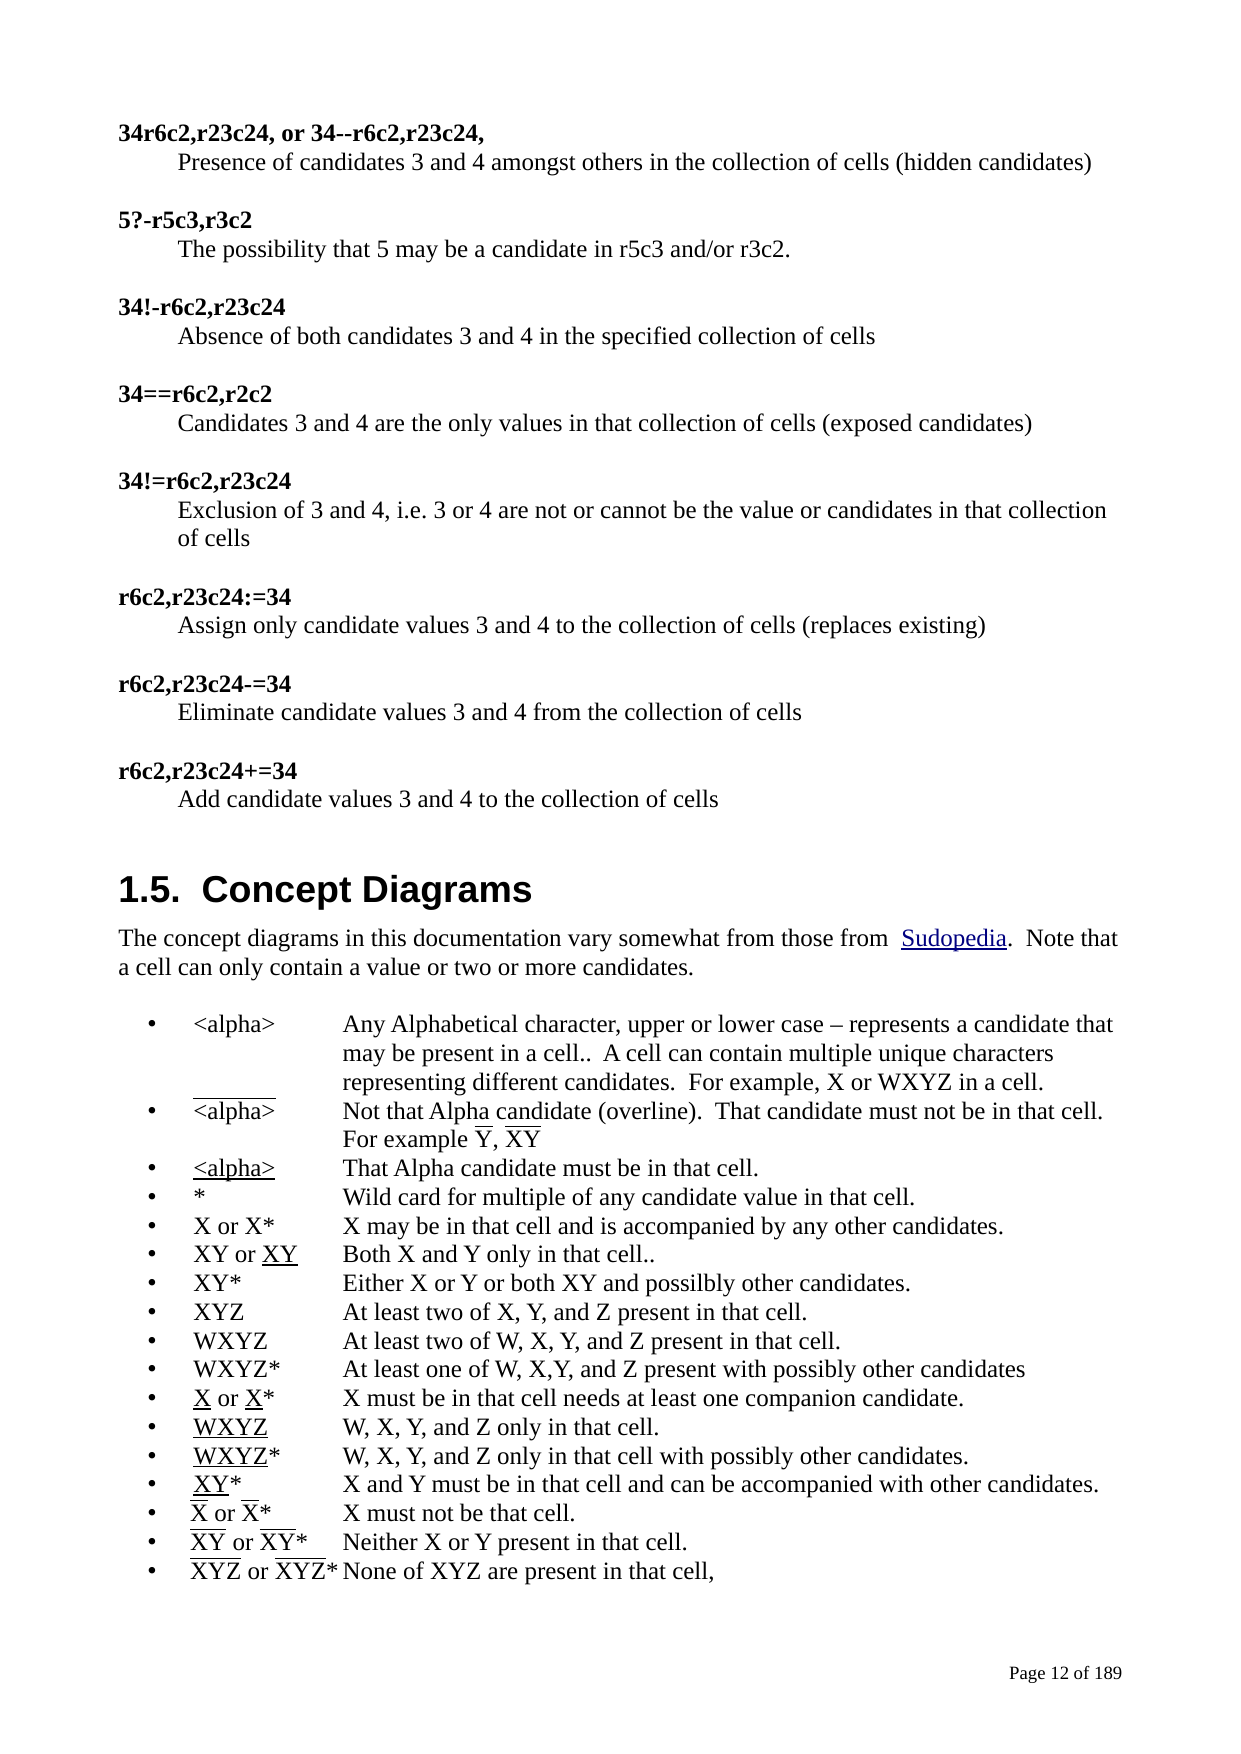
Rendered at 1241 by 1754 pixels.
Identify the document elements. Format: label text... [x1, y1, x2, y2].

list * Wild card for multiple of any candidate value in that cell. [148, 1182, 1122, 1211]
list X or X* X may be in that cell and is accompanied by any other candidates. [148, 1211, 1122, 1239]
list The possibility that 5 may be a candidate in r5c3 and/or r3c2. [177, 234, 1122, 263]
list WXYZ At least two of W, X, Y, and Z present in that cell. [148, 1326, 1122, 1354]
subtitle 34r6c2,r23c24, or 34--r6c2,r23c24, [118, 118, 1122, 147]
subtitle 34!=r6c2,r23c24 [118, 466, 1122, 495]
subtitle r6c2,r23c24-=34 [118, 669, 1122, 697]
list XY* Either X or Y or both XY and possilbly other candidates. [148, 1268, 1122, 1297]
list Assign only candidate values 3 and 4 to the collection of cells (replaces existing) [177, 611, 1122, 639]
list <alpha> Not that Alpha candidate (overline). That candidate must not be in that cell. For example Y, XY [148, 1096, 1122, 1153]
list Add candidate values 3 and 4 to the collection of cells [177, 784, 1122, 813]
subtitle 34!-r6c2,r23c24 [118, 292, 1122, 321]
list XY or XY* Neither X or Y present in that cell. [148, 1527, 1122, 1556]
list Candidates 3 and 4 are the only values in that collection of cells (exposed candidates) [177, 408, 1122, 437]
list XYZ At least two of X, Y, and Z present in that cell. [148, 1297, 1122, 1326]
list Presence of candidates 3 and 4 amongst others in the collection of cells (hidden candidates) [177, 147, 1122, 176]
list WXYZ W, X, Y, and Z only in that cell. [148, 1412, 1122, 1441]
list X or X* X must be in that cell needs at least one companion candidate. [148, 1383, 1122, 1412]
subtitle r6c2,r23c24:=34 [118, 582, 1122, 611]
subtitle Concept Diagrams [118, 868, 1122, 911]
list Exclusion of 3 and 4, i.e. 3 or 4 are not or cannot be the value or candidates in that collection of cells [177, 495, 1122, 552]
subtitle 5?-r5c3,r3c2 [118, 205, 1122, 234]
subtitle r6c2,r23c24+=34 [118, 756, 1122, 784]
subtitle 34==r6c2,r2c2 [118, 379, 1122, 408]
list Eliminate candidate values 3 and 4 from the collection of cells [177, 697, 1122, 726]
list WXYZ* W, X, Y, and Z only in that cell with possibly other candidates. [148, 1441, 1122, 1469]
list <alpha> That Alpha candidate must be in that cell. [148, 1153, 1122, 1182]
list XYZ or XYZ* None of XYZ are present in that cell, [148, 1556, 1122, 1584]
list Absence of both candidates 3 and 4 in the specified collection of cells [177, 321, 1122, 349]
list XY* X and Y must be in that cell and can be accompanied with other candidates. [148, 1469, 1122, 1498]
list WXYZ* At least one of W, X,Y, and Z present with possibly other candidates [148, 1354, 1122, 1383]
list XY or XY Both X and Y only in that cell.. [148, 1239, 1122, 1268]
list X or X* X must not be that cell. [148, 1498, 1122, 1527]
text The concept diagrams in this documentation vary somewhat from those from Sudopedia. Note that a cell can only contain a value or two or more candidates. [118, 923, 1122, 981]
list <alpha> Any Alphabetical character, upper or lower case – represents a candidate that may be present in a cell.. A cell can contain multiple unique characters representing different candidates. For example, X or WXYZ in a cell. [148, 1009, 1122, 1096]
